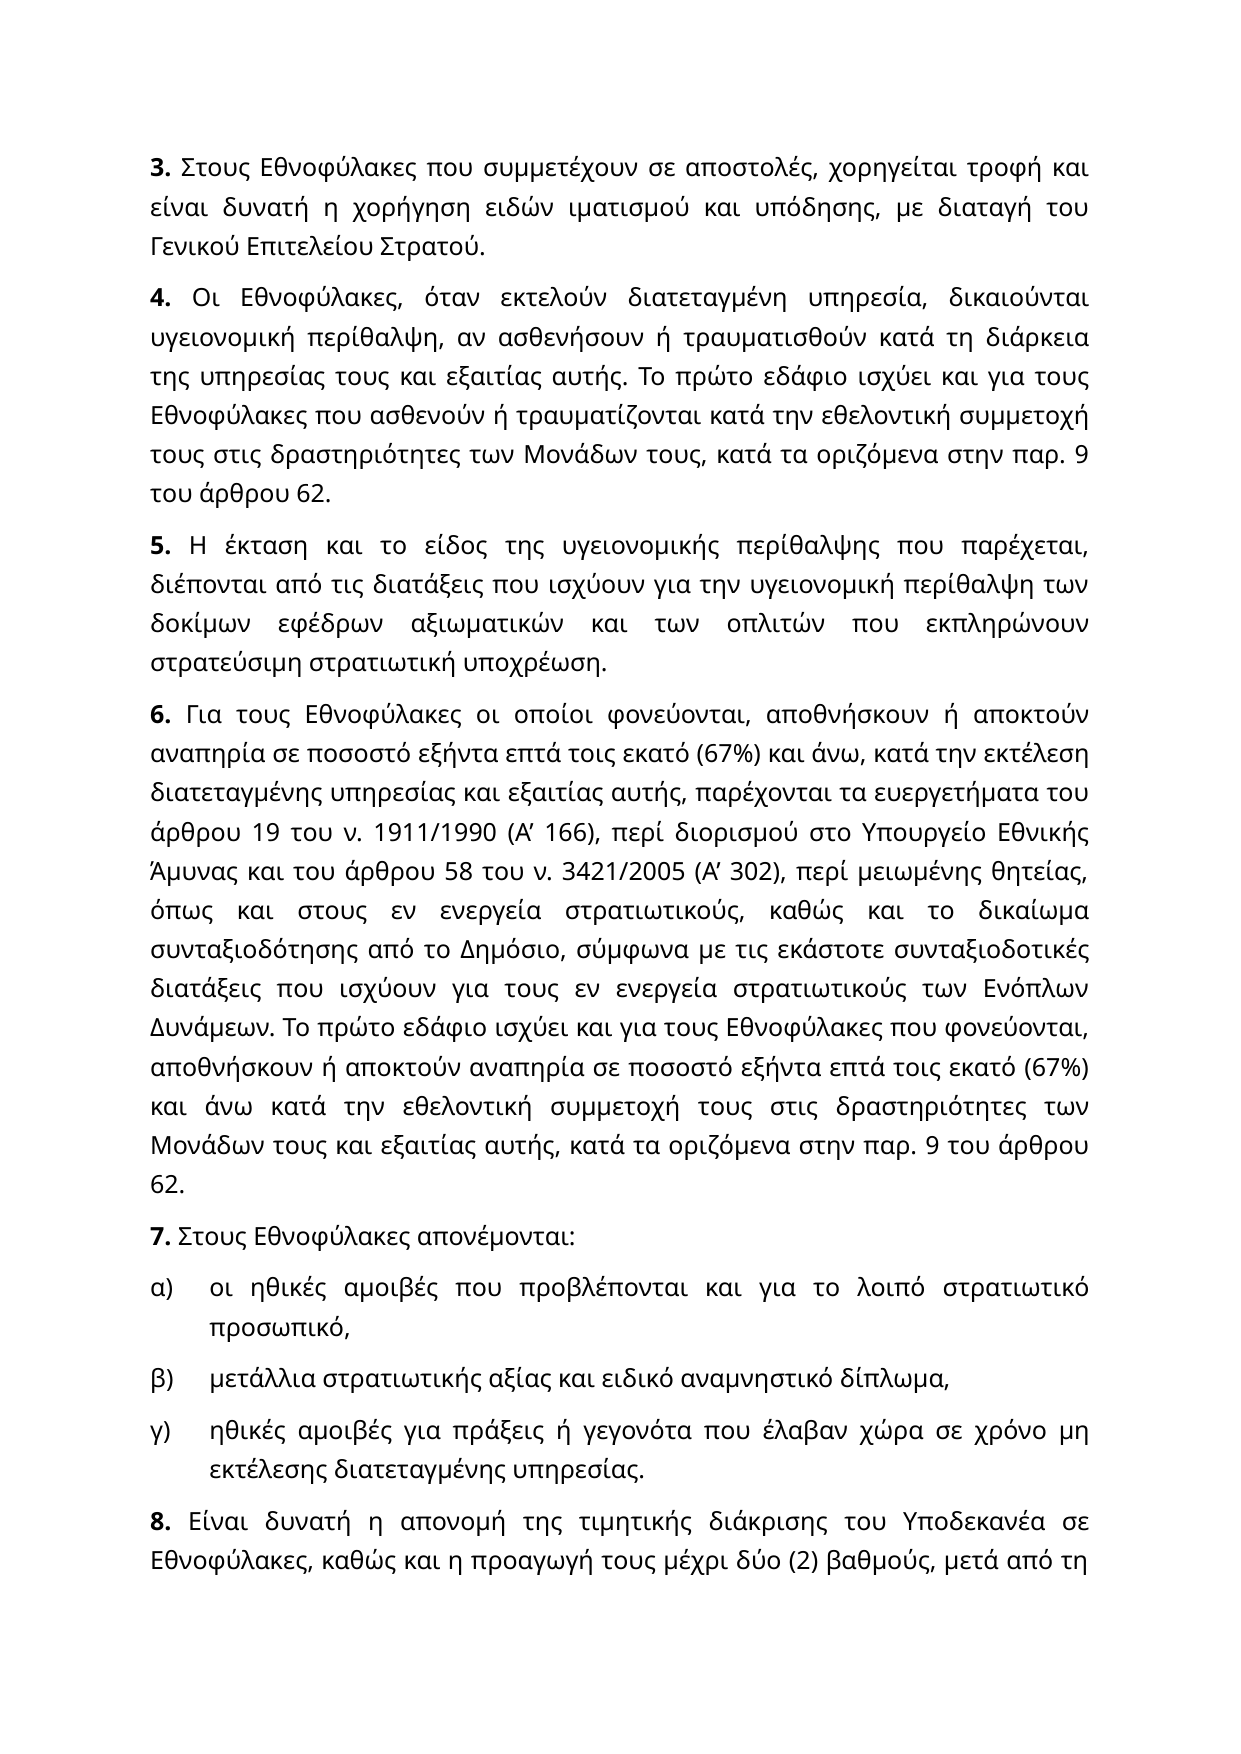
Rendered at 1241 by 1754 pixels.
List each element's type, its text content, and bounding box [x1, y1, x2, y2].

text 4. Οι Εθνοφύλακες, όταν εκτελούν διατεταγμένη υπηρεσία, δικαιούνται υγειονομική περίθαλψη, αν ασθενήσουν ή τραυματισθούν κατά τη διάρκεια της υπηρεσίας τους και εξαιτίας αυτής. Το πρώτο εδάφιο ισχύει και για τους Εθνοφύλακες που ασθενούν ή τραυματίζονται κατά την εθελοντική συμμετοχή τους στις δραστηριότητες των Μονάδων τους, κατά τα οριζόμενα στην παρ. 9 του άρθρου 62. [150, 280, 1090, 510]
text 7. Στους Εθνοφύλακες απονέμονται: [150, 1218, 1090, 1252]
list α) οι ηθικές αμοιβές που προβλέπονται και για το λοιπό στρατιωτικό προσωπικό, [150, 1270, 1090, 1343]
text 8. Είναι δυνατή η απονομή της τιμητικής διάκρισης του Υποδεκανέα σε Εθνοφύλακες, καθώς και η προαγωγή τους μέχρι δύο (2) βαθμούς, μετά από τη [150, 1503, 1090, 1577]
list γ) ηθικές αμοιβές για πράξεις ή γεγονότα που έλαβαν χώρα σε χρόνο μη εκτέλεσης διατεταγμένης υπηρεσίας. [150, 1412, 1090, 1486]
text 6. Για τους Εθνοφύλακες οι οποίοι φονεύονται, αποθνήσκουν ή αποκτούν αναπηρία σε ποσοστό εξήντα επτά τοις εκατό (67%) και άνω, κατά την εκτέλεση διατεταγμένης υπηρεσίας και εξαιτίας αυτής, παρέχονται τα ευεργετήματα του άρθρου 19 του ν. 1911/1990 (Α’ 166), περί διορισμού στο Υπουργείο Εθνικής Άμυνας και του άρθρου 58 του ν. 3421/2005 (Α’ 302), περί μειωμένης θητείας, όπως και στους εν ενεργεία στρατιωτικούς, καθώς και το δικαίωμα συνταξιοδότησης από το Δημόσιο, σύμφωνα με τις εκάστοτε συνταξιοδοτικές διατάξεις που ισχύουν για τους εν ενεργεία στρατιωτικούς των Ενόπλων Δυνάμεων. Το πρώτο εδάφιο ισχύει και για τους Εθνοφύλακες που φονεύονται, αποθνήσκουν ή αποκτούν αναπηρία σε ποσοστό εξήντα επτά τοις εκατό (67%) και άνω κατά την εθελοντική συμμετοχή τους στις δραστηριότητες των Μονάδων τους και εξαιτίας αυτής, κατά τα οριζόμενα στην παρ. 9 του άρθρου 62. [150, 697, 1090, 1201]
text 3. Στους Εθνοφύλακες που συμμετέχουν σε αποστολές, χορηγείται τροφή και είναι δυνατή η χορήγηση ειδών ιματισμού και υπόδησης, με διαταγή του Γενικού Επιτελείου Στρατού. [150, 150, 1090, 262]
list β) μετάλλια στρατιωτικής αξίας και ειδικό αναμνηστικό δίπλωμα, [150, 1361, 1090, 1395]
text 5. Η έκταση και το είδος της υγειονομικής περίθαλψης που παρέχεται, διέπονται από τις διατάξεις που ισχύουν για την υγειονομική περίθαλψη των δοκίμων εφέδρων αξιωματικών και των οπλιτών που εκπληρώνουν στρατεύσιμη στρατιωτική υποχρέωση. [150, 527, 1090, 679]
